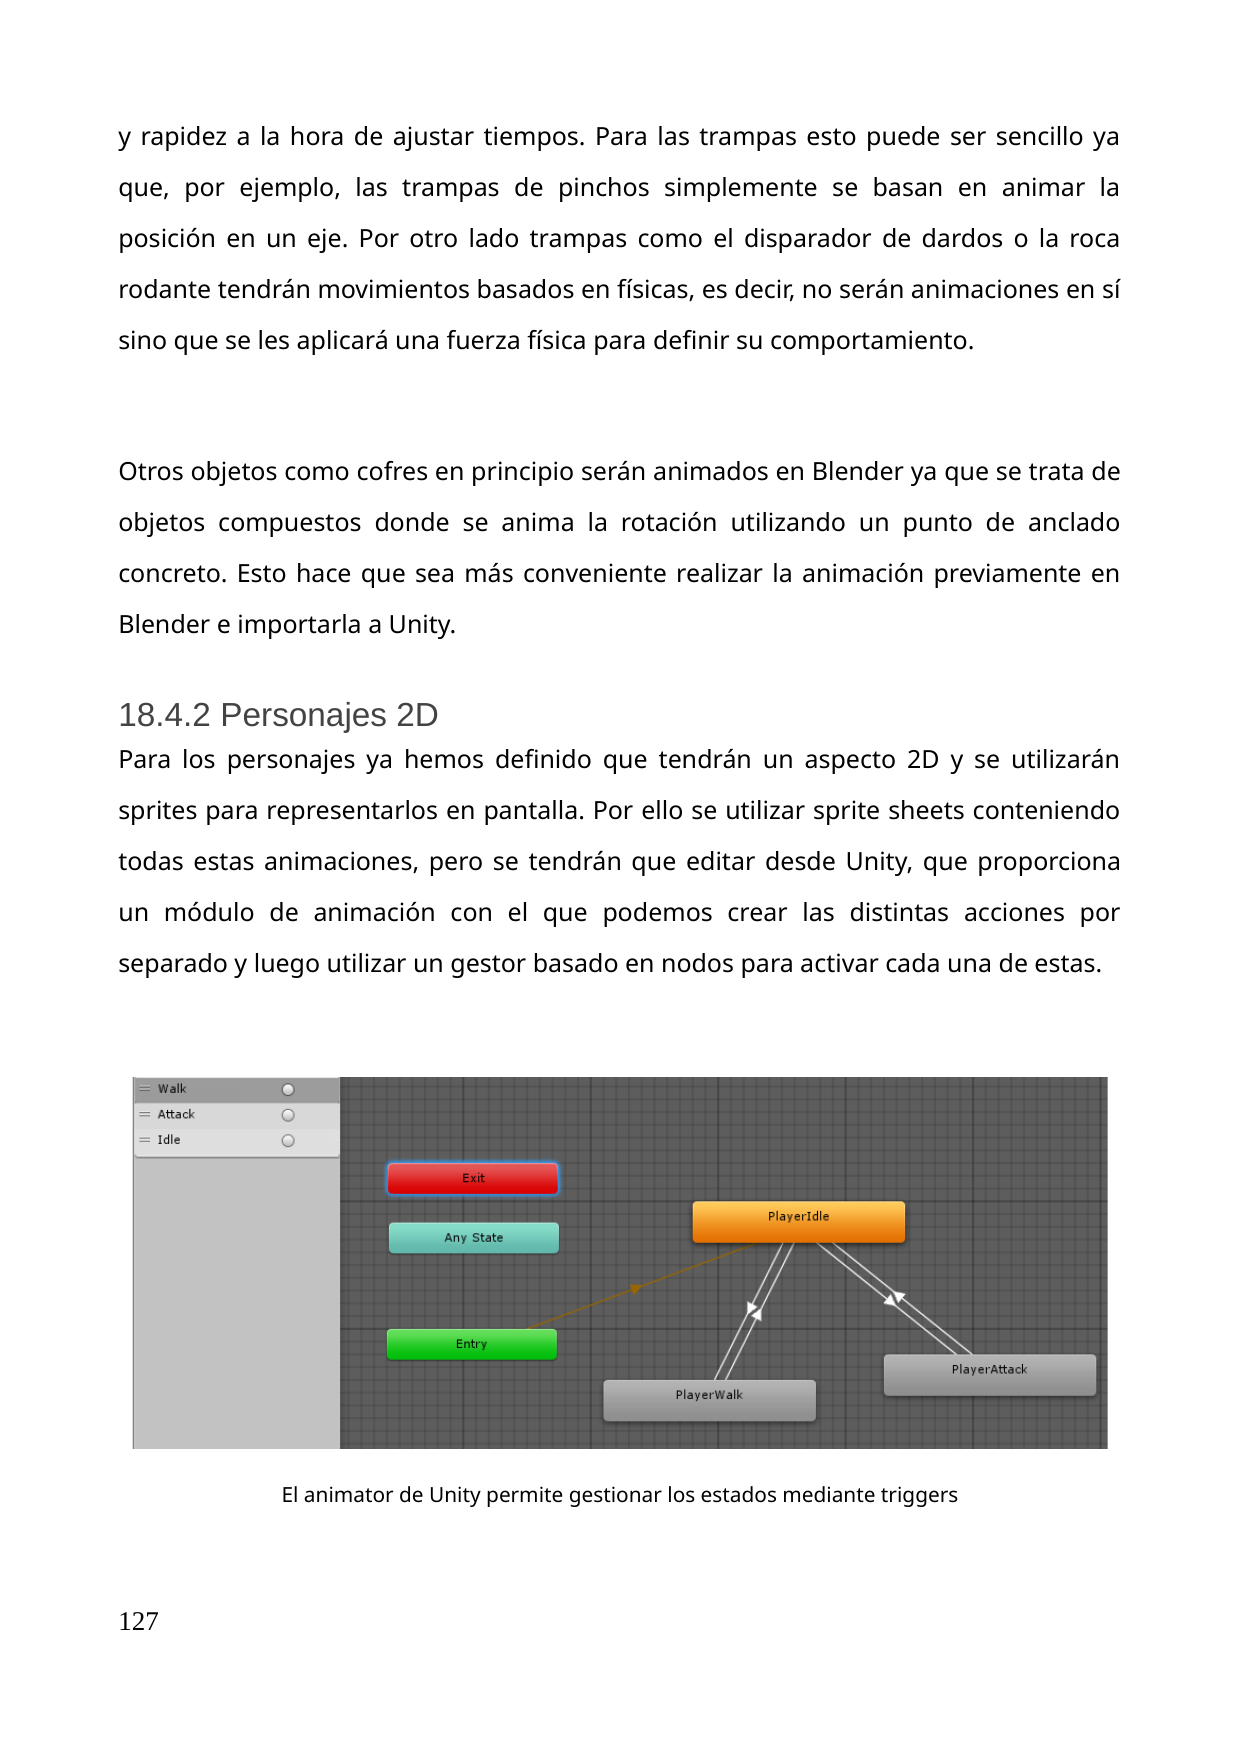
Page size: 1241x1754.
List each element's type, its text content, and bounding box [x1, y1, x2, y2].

text y rapidez a la hora de ajustar tiempos. Para las trampas esto puede ser sencillo ya que, por ejemplo, las trampas de pinchos simplemente se basan en animar la posición en un eje. Por otro lado trampas como el disparador de dardos o la roca rodante tendrán movimientos basados en físicas, es decir, no serán animaciones en sí sino que se les aplicará una fuerza física para definir su comportamiento. [118, 118, 1122, 356]
text Para los personajes ya hemos definido que tendrán un aspecto 2D y se utilizarán sprites para representarlos en pantalla. Por ello se utilizar sprite sheets conteniendo todas estas animaciones, pero se tendrán que editar desde Unity, que proporciona un módulo de animación con el que podemos crear las distintas acciones por separado y luego utilizar un gestor basado en nodos para activar cada una de estas. [118, 742, 1122, 980]
text Otros objetos como cofres en principio serán animados en Blender ya que se trata de objetos compuestos donde se anima la rotación utilizando un punto de anclado concreto. Esto hace que sea más conveniente realizar la animación previamente en Blender e importarla a Unity. [118, 453, 1122, 641]
subtitle Personajes 2D [118, 695, 1122, 734]
picture [132, 1077, 1108, 1449]
text El animator de Unity permite gestionar los estados mediante triggers [118, 1480, 1122, 1508]
